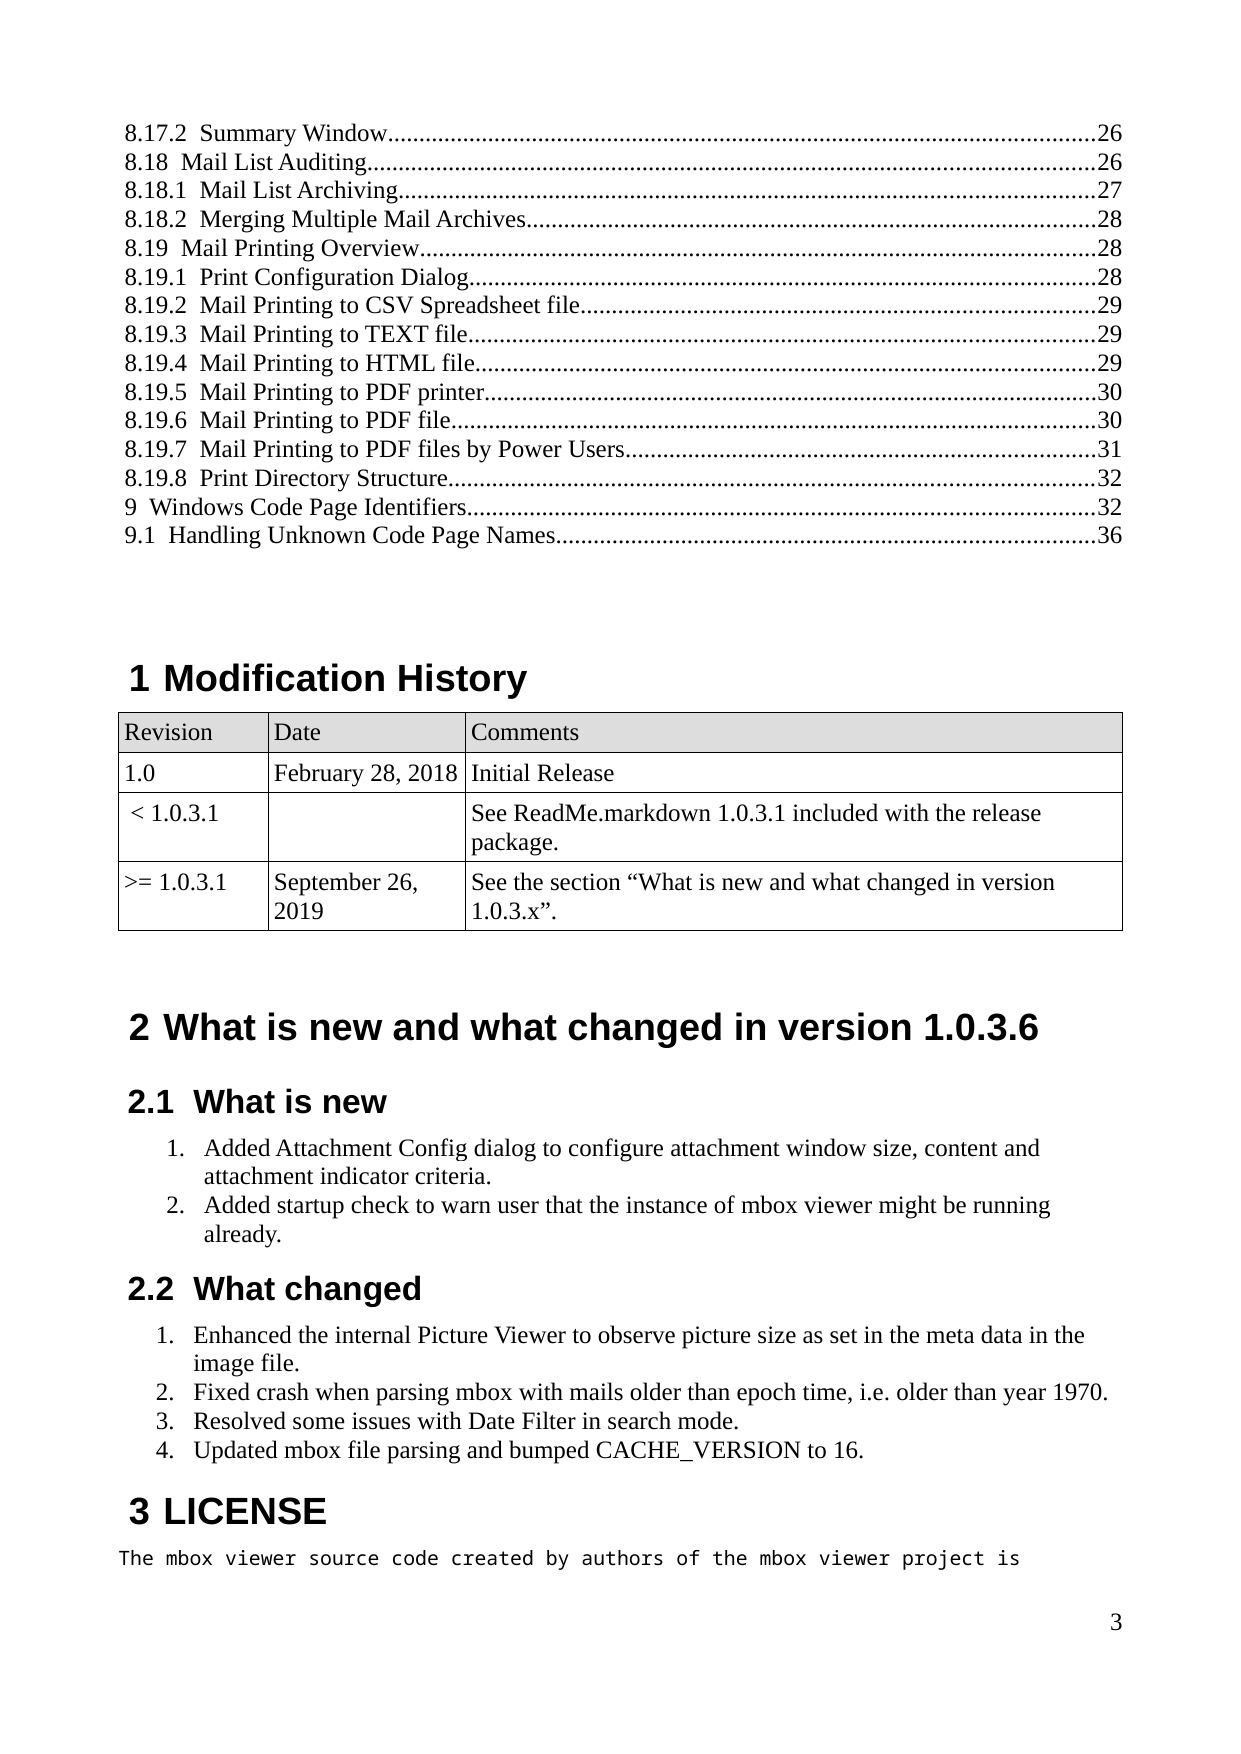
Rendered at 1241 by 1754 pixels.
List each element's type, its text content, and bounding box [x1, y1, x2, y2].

table_cell February 28, 2018 [269, 753, 465, 792]
table_cell See ReadMe.markdown 1.0.3.1 included with the release package. [466, 793, 1122, 861]
text 8.19 Mail Printing Overview 28 [118, 233, 1122, 262]
text 8.19.8 Print Directory Structure 32 [118, 463, 1122, 492]
text 8.19.2 Mail Printing to CSV Spreadsheet file 29 [118, 291, 1122, 319]
text 8.19.3 Mail Printing to TEXT file 29 [118, 319, 1122, 348]
table_cell September 26, 2019 [269, 862, 465, 930]
subtitle What changed [118, 1268, 1122, 1307]
text 8.19.5 Mail Printing to PDF printer 30 [118, 377, 1122, 406]
text 8.18 Mail List Auditing 26 [118, 147, 1122, 176]
table_cell See the section “What is new and what changed in version 1.0.3.x”. [466, 862, 1122, 930]
table_header Revision [119, 713, 268, 752]
list Resolved some issues with Date Filter in search mode. [156, 1406, 1122, 1435]
table_header Date [269, 713, 465, 752]
list Updated mbox file parsing and bumped CACHE_VERSION to 16. [156, 1435, 1122, 1463]
text 8.17.2 Summary Window 26 [118, 118, 1122, 147]
table_cell [269, 793, 465, 861]
table_cell < 1.0.3.1 [119, 793, 268, 861]
subtitle What is new [118, 1082, 1122, 1120]
text 8.19.4 Mail Printing to HTML file 29 [118, 348, 1122, 377]
subtitle LICENSE [118, 1488, 1122, 1532]
text 8.18.2 Merging Multiple Mail Archives 28 [118, 204, 1122, 233]
table_header Comments [466, 713, 1122, 752]
table_cell Initial Release [466, 753, 1122, 792]
table_cell 1.0 [119, 753, 268, 792]
text 9.1 Handling Unknown Code Page Names 36 [118, 521, 1122, 549]
list Enhanced the internal Picture Viewer to observe picture size as set in the meta data in the image file. [156, 1320, 1122, 1377]
text 8.19.6 Mail Printing to PDF file 30 [118, 406, 1122, 434]
list Added startup check to warn user that the instance of mbox viewer might be running already. [166, 1190, 1122, 1248]
text 8.19.1 Print Configuration Dialog 28 [118, 262, 1122, 291]
subtitle What is new and what changed in version 1.0.3.6 [118, 1004, 1122, 1048]
subtitle Modification History [118, 656, 1122, 699]
list Fixed crash when parsing mbox with mails older than epoch time, i.e. older than year 1970. [156, 1377, 1122, 1406]
text 9 Windows Code Page Identifiers 32 [118, 492, 1122, 521]
text 8.18.1 Mail List Archiving 27 [118, 176, 1122, 204]
text The mbox viewer source code created by authors of the mbox viewer project is [118, 1544, 1122, 1572]
list Added Attachment Config dialog to configure attachment window size, content and attachment indicator criteria. [166, 1133, 1122, 1190]
text 8.19.7 Mail Printing to PDF files by Power Users 31 [118, 434, 1122, 463]
table_cell >= 1.0.3.1 [119, 862, 268, 930]
